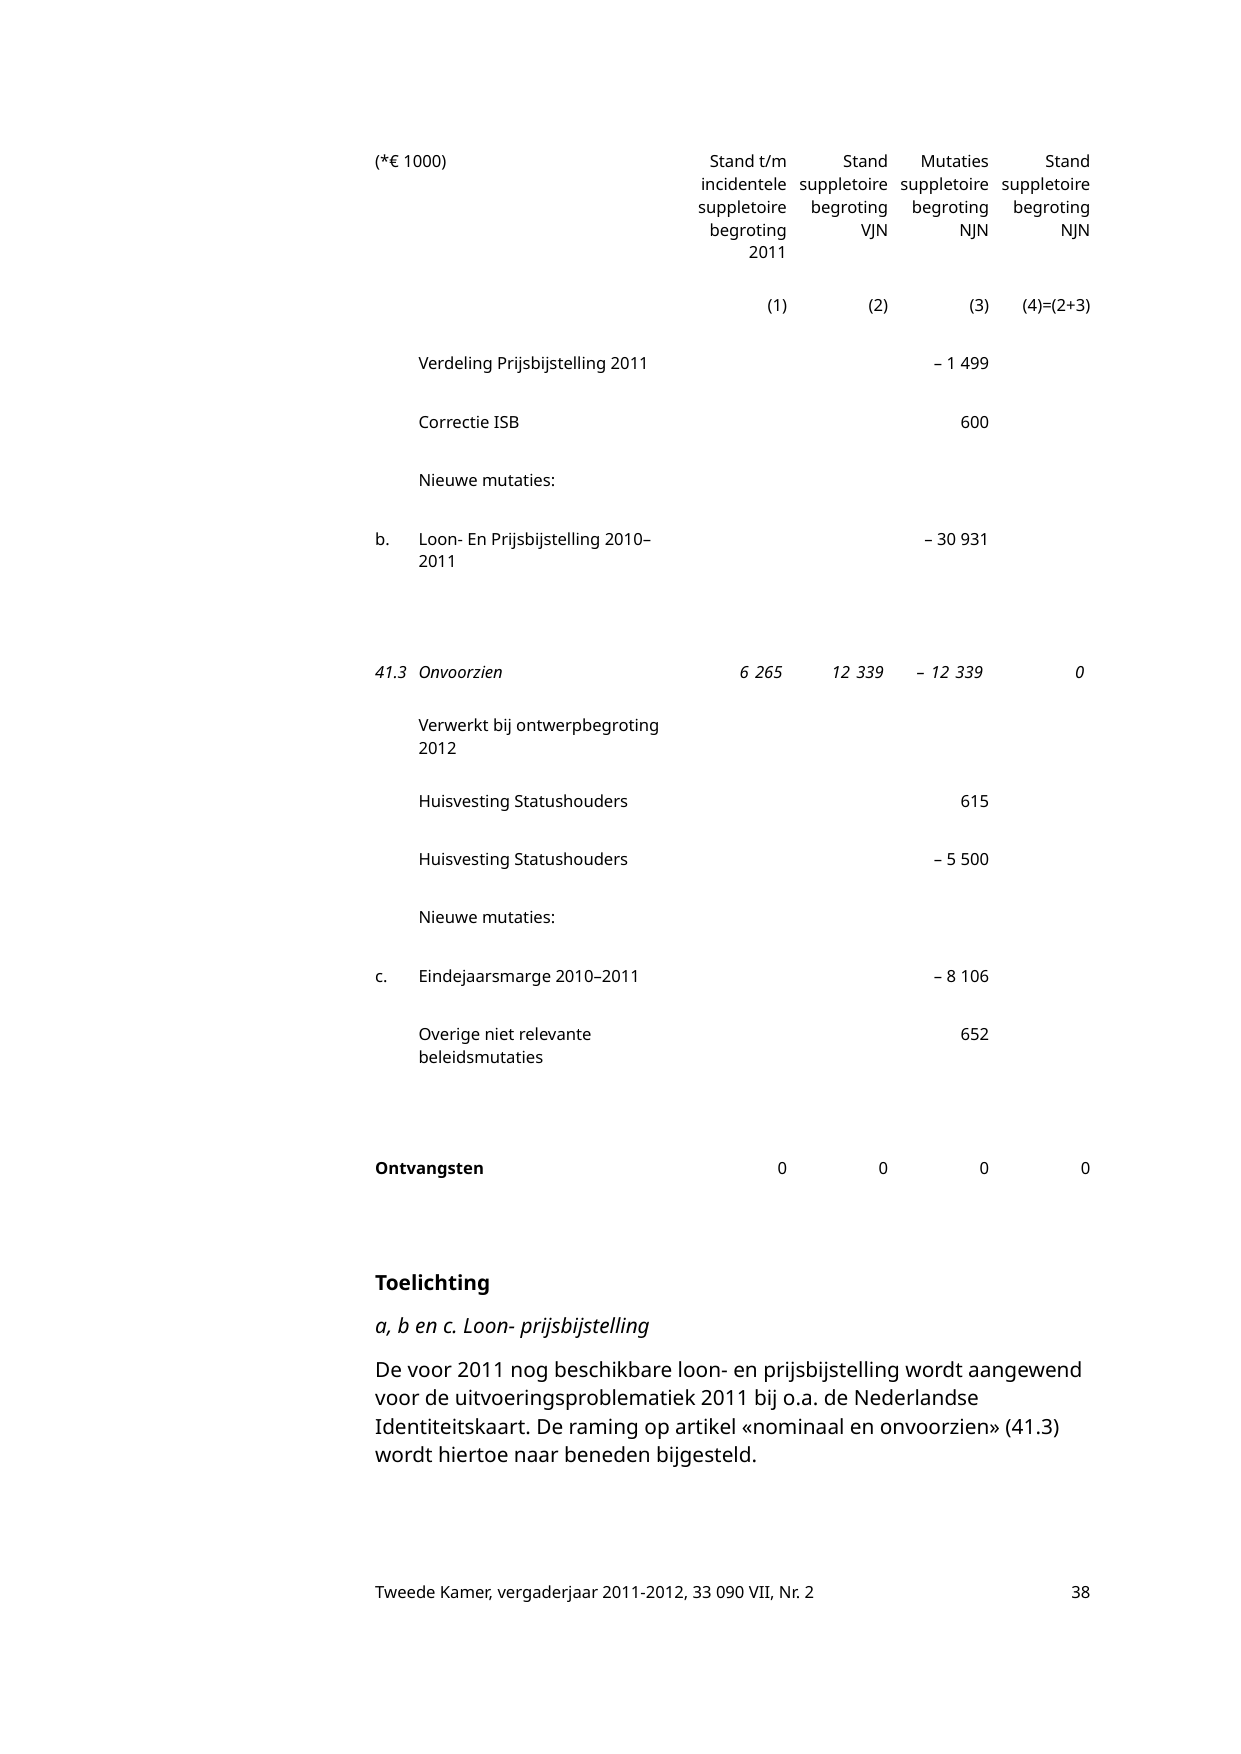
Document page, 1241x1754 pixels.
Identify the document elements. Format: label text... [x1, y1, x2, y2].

table_cell [989, 352, 1090, 410]
table_cell [375, 603, 418, 661]
table_cell [787, 527, 888, 603]
table_cell (2) [787, 294, 888, 352]
table_cell 0 [888, 1157, 989, 1209]
table_cell 0 [989, 1157, 1090, 1209]
table_cell Huisvesting Statushouders [418, 848, 686, 906]
table_cell – 5 500 [888, 848, 989, 906]
table_cell [686, 965, 787, 1023]
table_cell – 8 106 [888, 965, 989, 1023]
table_cell [989, 965, 1090, 1023]
table_cell [375, 294, 418, 352]
table_cell 600 [888, 410, 989, 469]
table_cell [787, 603, 888, 661]
table_cell b. [375, 527, 418, 603]
table_cell [989, 1023, 1090, 1098]
table_cell – 12 339 [888, 661, 989, 714]
table_cell [989, 848, 1090, 906]
table_header Mutaties suppletoire begroting NJN [888, 150, 989, 293]
text a, b en c. Loon- prijsbijstelling [375, 1311, 1090, 1340]
table_cell [686, 848, 787, 906]
table_cell [989, 410, 1090, 469]
table_cell [787, 714, 888, 789]
table_cell [989, 469, 1090, 527]
table_cell [787, 1023, 888, 1098]
table_cell 6 265 [686, 661, 787, 714]
table_cell [375, 714, 418, 789]
table_cell [888, 603, 989, 661]
table_cell [375, 410, 418, 469]
table_cell [375, 848, 418, 906]
table_cell Verdeling Prijsbijstelling 2011 [418, 352, 686, 410]
table_cell Correctie ISB [418, 410, 686, 469]
table_cell [375, 1023, 418, 1098]
table_cell – 1 499 [888, 352, 989, 410]
table_cell [375, 1099, 418, 1157]
table_cell 0 [686, 1157, 787, 1209]
table_cell Verwerkt bij ontwerpbegroting 2012 [418, 714, 686, 789]
table_cell Overige niet relevante beleidsmutaties [418, 1023, 686, 1098]
table_cell [686, 1023, 787, 1098]
table_cell Nieuwe mutaties: [418, 469, 686, 527]
table_cell 652 [888, 1023, 989, 1098]
table_cell 41.3 [375, 661, 418, 714]
table_cell 0 [989, 661, 1090, 714]
table_cell [989, 714, 1090, 789]
table_cell [989, 789, 1090, 848]
table_cell [989, 603, 1090, 661]
table_cell Ontvangsten [375, 1157, 686, 1209]
table_cell [375, 906, 418, 964]
table_cell [686, 789, 787, 848]
table_header (*€ 1000) [375, 150, 686, 293]
table_cell [787, 965, 888, 1023]
table_cell [989, 527, 1090, 603]
table_cell [375, 469, 418, 527]
table_cell [888, 906, 989, 964]
table_cell [686, 714, 787, 789]
table_cell (4)=(2+3) [989, 294, 1090, 352]
table_cell [686, 527, 787, 603]
table_cell [686, 469, 787, 527]
table_header Stand suppletoire begroting NJN [989, 150, 1090, 293]
table_cell [418, 294, 686, 352]
table_cell [787, 906, 888, 964]
table_header Stand t/m incidentele suppletoire begroting 2011 [686, 150, 787, 293]
table_cell [888, 1099, 989, 1157]
table_cell [888, 714, 989, 789]
table_cell [989, 1099, 1090, 1157]
table_cell [787, 410, 888, 469]
table_cell [787, 1099, 888, 1157]
table_cell (1) [686, 294, 787, 352]
table_cell [686, 1099, 787, 1157]
table_cell [989, 906, 1090, 964]
table_cell – 30 931 [888, 527, 989, 603]
table_cell 615 [888, 789, 989, 848]
table_cell [686, 603, 787, 661]
table_header Stand suppletoire begroting VJN [787, 150, 888, 293]
table_cell c. [375, 965, 418, 1023]
table_cell Onvoorzien [418, 661, 686, 714]
table_cell Huisvesting Statushouders [418, 789, 686, 848]
table_cell [375, 789, 418, 848]
table_cell 0 [787, 1157, 888, 1209]
table_cell [686, 352, 787, 410]
table_cell [787, 848, 888, 906]
table_cell [888, 469, 989, 527]
table_cell [375, 352, 418, 410]
table_cell [787, 789, 888, 848]
table_cell [787, 352, 888, 410]
table_cell [787, 469, 888, 527]
table_cell [418, 1099, 686, 1157]
table_cell [686, 906, 787, 964]
table_cell Eindejaarsmarge 2010–2011 [418, 965, 686, 1023]
text De voor 2011 nog beschikbare loon- en prijsbijstelling wordt aangewend voor de uitvoeringsproblematiek 2011 bij o.a. de Nederlandse Identiteitskaart. De raming op artikel «nominaal en onvoorzien» (41.3) wordt hiertoe naar beneden bijgesteld. [375, 1355, 1090, 1469]
table_cell Nieuwe mutaties: [418, 906, 686, 964]
text Toelichting [375, 1268, 1090, 1296]
table_cell (3) [888, 294, 989, 352]
table_cell [686, 410, 787, 469]
table_cell [418, 603, 686, 661]
table_cell 12 339 [787, 661, 888, 714]
table_cell Loon- En Prijsbijstelling 2010–2011 [418, 527, 686, 603]
